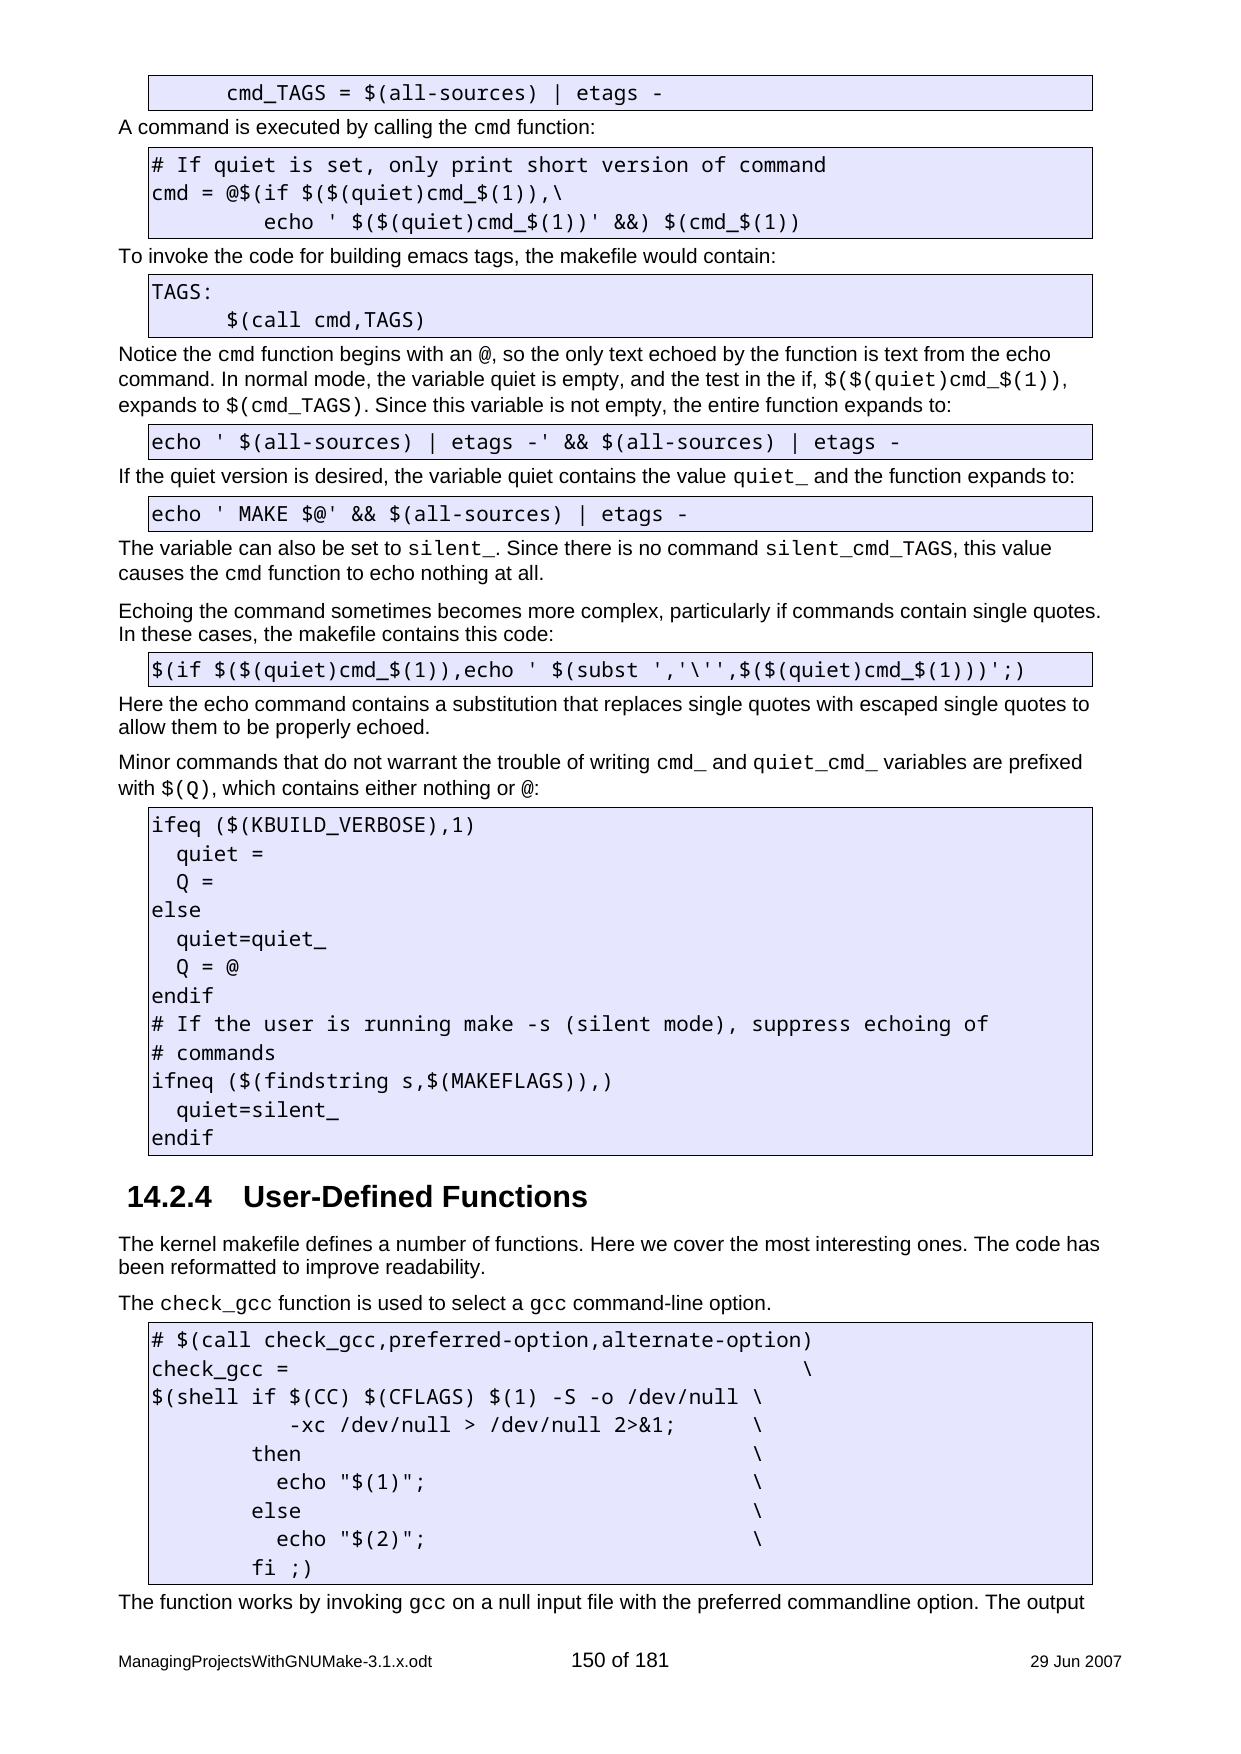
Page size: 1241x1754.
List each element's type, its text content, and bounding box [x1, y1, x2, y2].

text -xc /dev/null > /dev/null 2>&1; \ [149, 1407, 1092, 1436]
text $(call cmd,TAGS) [149, 302, 1092, 337]
text echo ' MAKE $@' && $(all-sources) | etags - [149, 497, 1092, 531]
text echo "$(2)"; \ [149, 1521, 1092, 1550]
text # If the user is running make -s (silent mode), suppress echoing of [149, 1006, 1092, 1035]
text echo ' $(all-sources) | etags -' && $(all-sources) | etags - [149, 425, 1092, 459]
text cmd = @$(if $($(quiet)cmd_$(1)),\ [149, 175, 1092, 204]
text endif [149, 978, 1092, 1006]
text # commands [149, 1035, 1092, 1063]
text else \ [149, 1493, 1092, 1521]
text The check_gcc function is used to select a gcc command-line option. [118, 1291, 1122, 1316]
text ifeq ($(KBUILD_VERBOSE),1) [149, 808, 1092, 836]
text # If quiet is set, only print short version of command [149, 148, 1092, 175]
text quiet = [149, 836, 1092, 864]
text check_gcc = \ [149, 1351, 1092, 1379]
text To invoke the code for building emacs tags, the makefile would contain: [118, 244, 1122, 268]
text fi ;) [149, 1550, 1092, 1584]
text echo "$(1)"; \ [149, 1464, 1092, 1493]
text quiet=silent_ [149, 1092, 1092, 1120]
text ifneq ($(findstring s,$(MAKEFLAGS)),) [149, 1063, 1092, 1092]
text The function works by invoking gcc on a null input file with the preferred commandline option. The output [118, 1590, 1122, 1616]
text Notice the cmd function begins with an @, so the only text echoed by the function is text from the echo command. In normal mode, the variable quiet is empty, and the test in the if, $($(quiet)cmd_$(1)), expands to $(cmd_TAGS). Since this variable is not empty, the entire function expands to: [118, 343, 1122, 418]
text quiet=quiet_ [149, 921, 1092, 949]
text Q = @ [149, 949, 1092, 978]
text then \ [149, 1436, 1092, 1464]
text else [149, 892, 1092, 921]
text $(if $($(quiet)cmd_$(1)),echo ' $(subst ','\'',$($(quiet)cmd_$(1)))';) [149, 653, 1092, 686]
text Minor commands that do not warrant the trouble of writing cmd_ and quiet_cmd_ variables are prefixed with $(Q), which contains either nothing or @: [118, 751, 1122, 801]
text $(shell if $(CC) $(CFLAGS) $(1) -S -o /dev/null \ [149, 1379, 1092, 1407]
text A command is executed by calling the cmd function: [118, 116, 1122, 141]
text Echoing the command sometimes becomes more complex, particularly if commands contain single quotes. In these cases, the makefile contains this code: [118, 599, 1122, 646]
text If the quiet version is desired, the variable quiet contains the value quiet_ and the function expands to: [118, 465, 1122, 490]
subtitle User-Defined Functions [118, 1180, 1122, 1214]
text TAGS: [149, 275, 1092, 302]
text The kernel makefile defines a number of functions. Here we cover the most interesting ones. The code has been reformatted to improve readability. [118, 1232, 1122, 1279]
text endif [149, 1120, 1092, 1155]
text Q = [149, 864, 1092, 892]
text Here the echo command contains a substitution that replaces single quotes with escaped single quotes to allow them to be properly echoed. [118, 692, 1122, 739]
text # $(call check_gcc,preferred-option,alternate-option) [149, 1323, 1092, 1351]
text cmd_TAGS = $(all-sources) | etags - [149, 76, 1092, 110]
text The variable can also be set to silent_. Since there is no command silent_cmd_TAGS, this value causes the cmd function to echo nothing at all. [118, 537, 1122, 587]
text echo ' $($(quiet)cmd_$(1))' &&) $(cmd_$(1)) [149, 204, 1092, 238]
